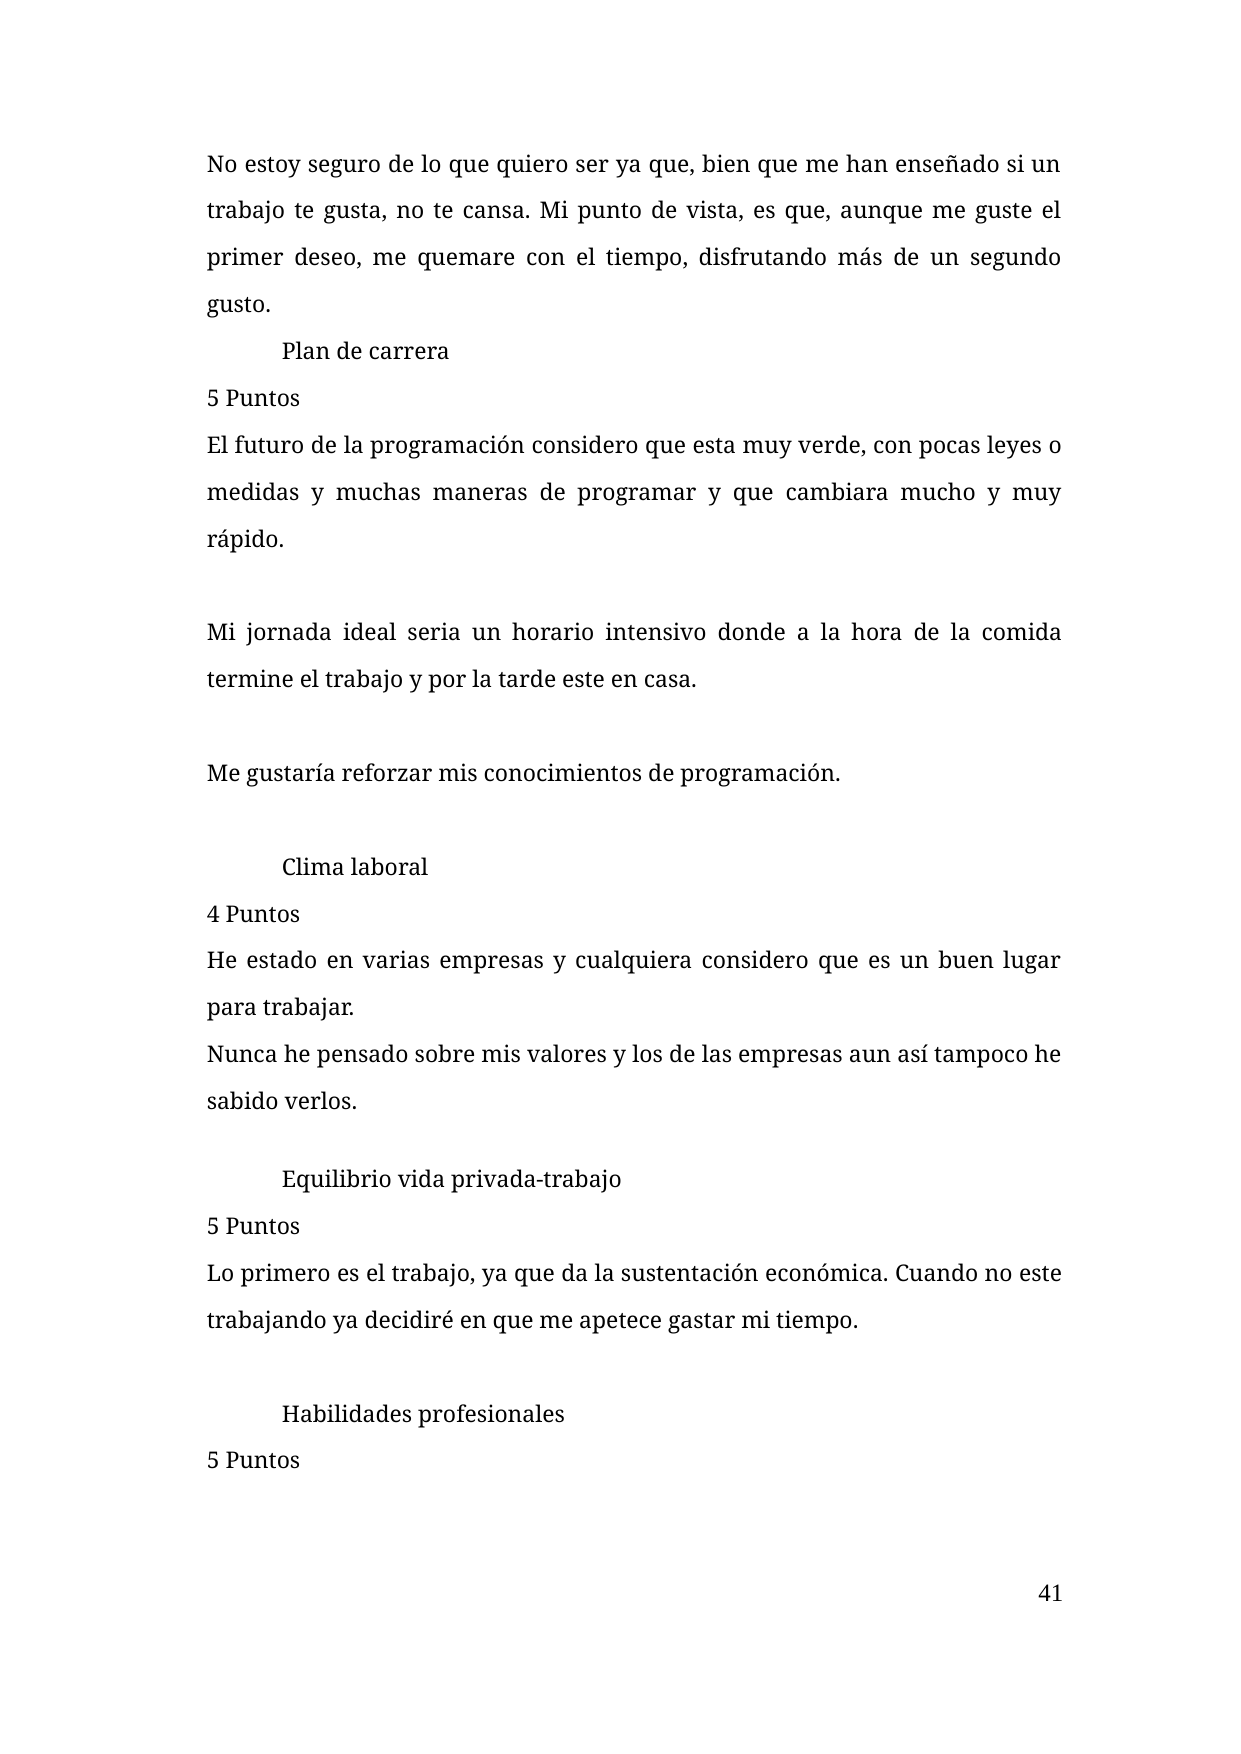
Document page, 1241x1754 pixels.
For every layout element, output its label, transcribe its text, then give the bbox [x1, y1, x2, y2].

text Equilibrio vida privada-trabajo [207, 1163, 1063, 1194]
text No estoy seguro de lo que quiero ser ya que, bien que me han enseñado si un trabajo te gusta, no te cansa. Mi punto de vista, es que, aunque me guste el primer deseo, me quemare con el tiempo, disfrutando más de un segundo gusto. [207, 148, 1063, 319]
text Lo primero es el trabajo, ya que da la sustentación económica. Cuando no este trabajando ya decidiré en que me apetece gastar mi tiempo. [207, 1257, 1063, 1335]
text Nunca he pensado sobre mis valores y los de las empresas aun así tampoco he sabido verlos. [207, 1038, 1063, 1116]
text 4 Puntos [207, 898, 1063, 929]
text Mi jornada ideal seria un horario intensivo donde a la hora de la comida termine el trabajo y por la tarde este en casa. [207, 616, 1063, 694]
text Me gustaría reforzar mis conocimientos de programación. [207, 757, 1063, 788]
text Plan de carrera [207, 335, 1063, 366]
text Clima laboral [207, 851, 1063, 882]
text Habilidades profesionales [207, 1398, 1063, 1429]
text He estado en varias empresas y cualquiera considero que es un buen lugar para trabajar. [207, 944, 1063, 1023]
text El futuro de la programación considero que esta muy verde, con pocas leyes o medidas y muchas maneras de programar y que cambiara mucho y muy rápido. [207, 429, 1063, 554]
text 5 Puntos [207, 1210, 1063, 1241]
text 5 Puntos [207, 1444, 1063, 1476]
text 5 Puntos [207, 382, 1063, 413]
